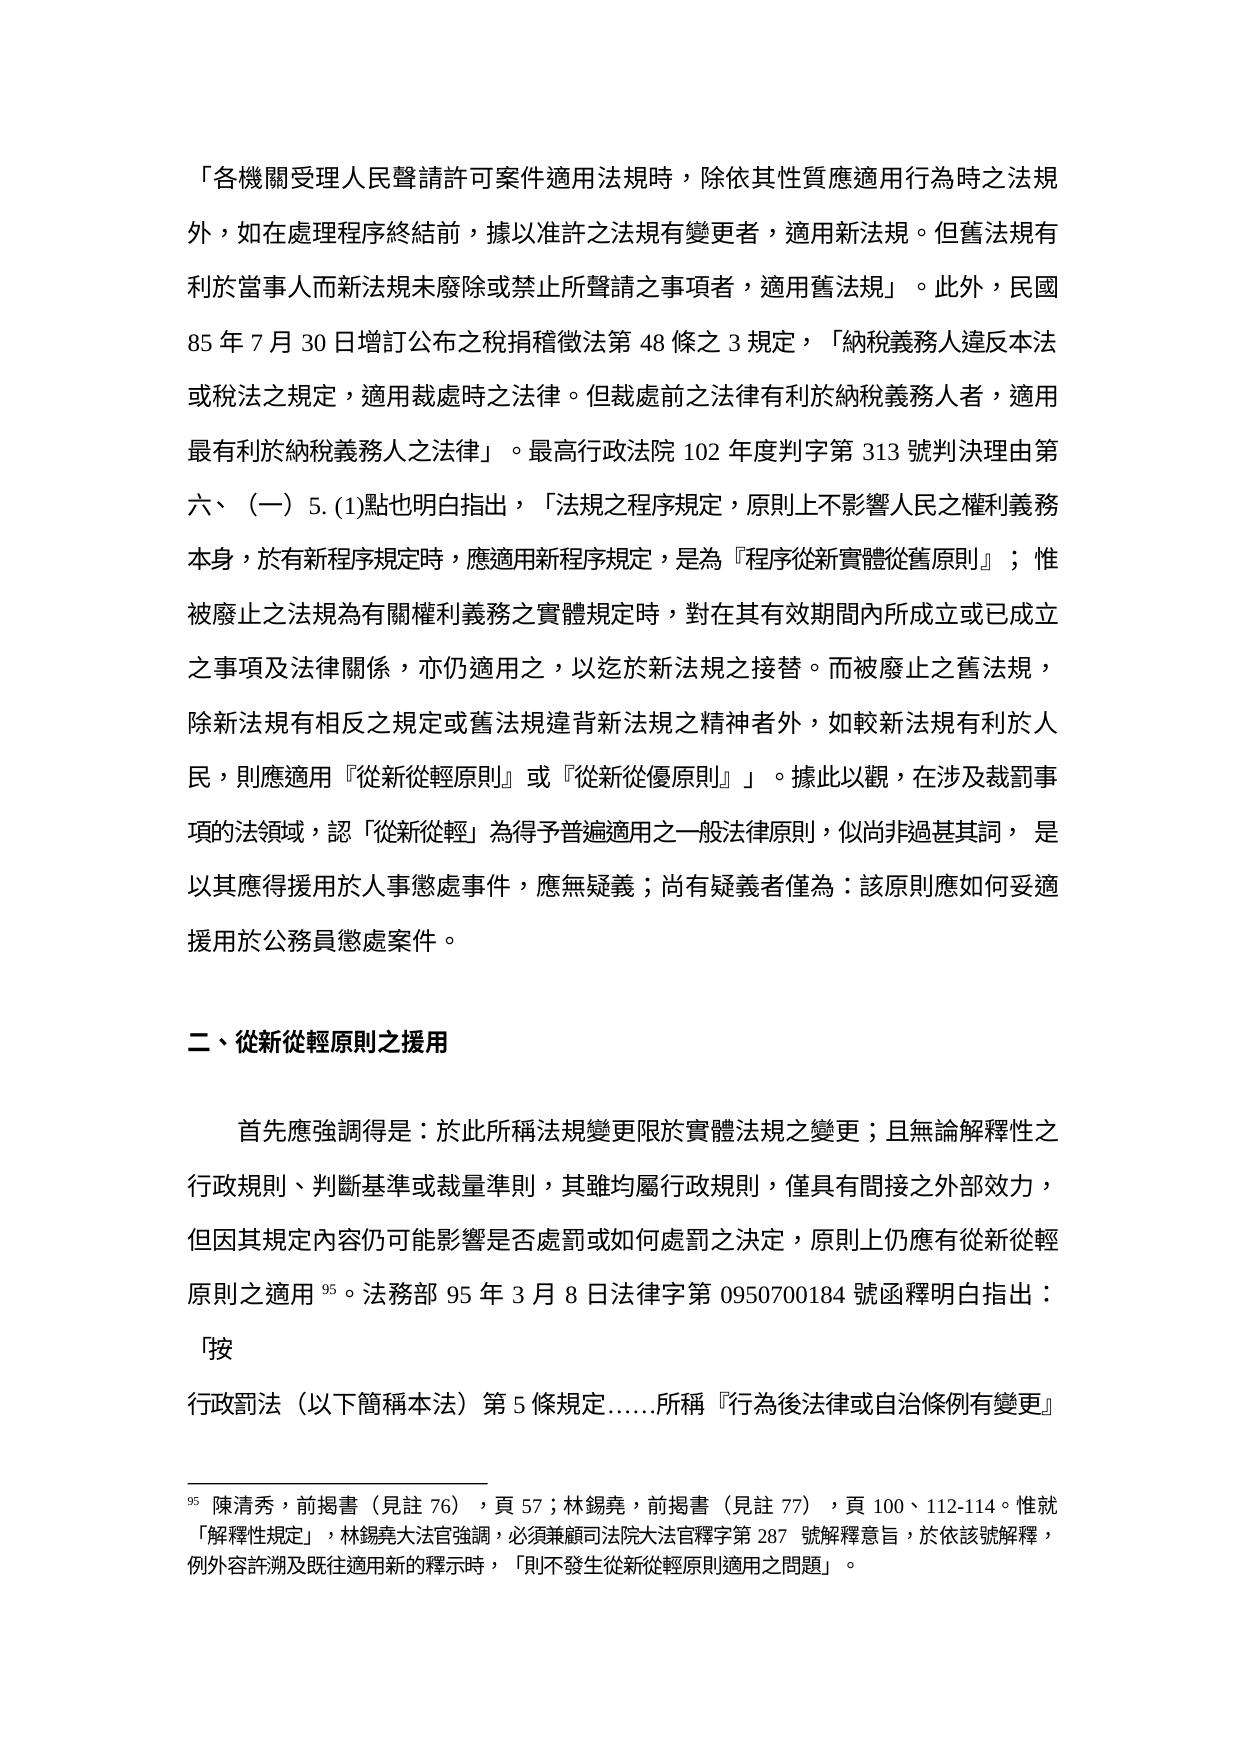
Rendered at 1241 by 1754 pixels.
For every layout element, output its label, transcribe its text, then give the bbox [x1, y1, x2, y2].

text 「各機關受理人民聲請許可案件適用法規時，除依其性質應適用行為時之法規外，如在處理程序終結前，據以准許之法規有變更者，適用新法規。但舊法規有利於當事人而新法規未廢除或禁止所聲請之事項者，適用舊法規」。此外，民國85 年 7 月 30 日增訂公布之稅捐稽徵法第 48 條之 3 規定，「納稅義務人違反本法或稅法之規定，適用裁處時之法律。但裁處前之法律有利於納稅義務人者，適用最有利於納稅義務人之法律」。最高行政法院 102 年度判字第 313 號判決理由第六、（一）5. (1)點也明白指出，「法規之程序規定，原則上不影響人民之權利義務本身，於有新程序規定時，應適用新程序規定，是為『程序從新實體從舊原則』； 惟被廢止之法規為有關權利義務之實體規定時，對在其有效期間內所成立或已成立之事項及法律關係，亦仍適用之，以迄於新法規之接替。而被廢止之舊法規， 除新法規有相反之規定或舊法規違背新法規之精神者外，如較新法規有利於人民，則應適用『從新從輕原則』或『從新從優原則』」。據此以觀，在涉及裁罰事項的法領域，認「從新從輕」為得予普遍適用之一般法律原則，似尚非過甚其詞， 是以其應得援用於人事懲處事件，應無疑義；尚有疑義者僅為：該原則應如何妥適援用於公務員懲處案件。 [187, 161, 1059, 957]
text 95 陳清秀，前揭書（見註 76），頁 57；林錫堯，前揭書（見註 77），頁 100、112-114。惟就「解釋性規定」，林錫堯大法官強調，必須兼顧司法院大法官釋字第 287 號解釋意旨，於依該號解釋， 例外容許溯及既往適用新的釋示時，「則不發生從新從輕原則適用之問題」。 [187, 1491, 1059, 1579]
text 首先應強調得是：於此所稱法規變更限於實體法規之變更；且無論解釋性之行政規則、判斷基準或裁量準則，其雖均屬行政規則，僅具有間接之外部效力， 但因其規定內容仍可能影響是否處罰或如何處罰之決定，原則上仍應有從新從輕原則之適用95。法務部 95 年 3 月 8 日法律字第 0950700184 號函釋明白指出：「按 [187, 1114, 1059, 1366]
subtitle 二、從新從輕原則之援用 [187, 1024, 1096, 1058]
text 行政罰法（以下簡稱本法）第 5 條規定……所稱『行為後法律或自治條例有變更』 [187, 1386, 1096, 1421]
